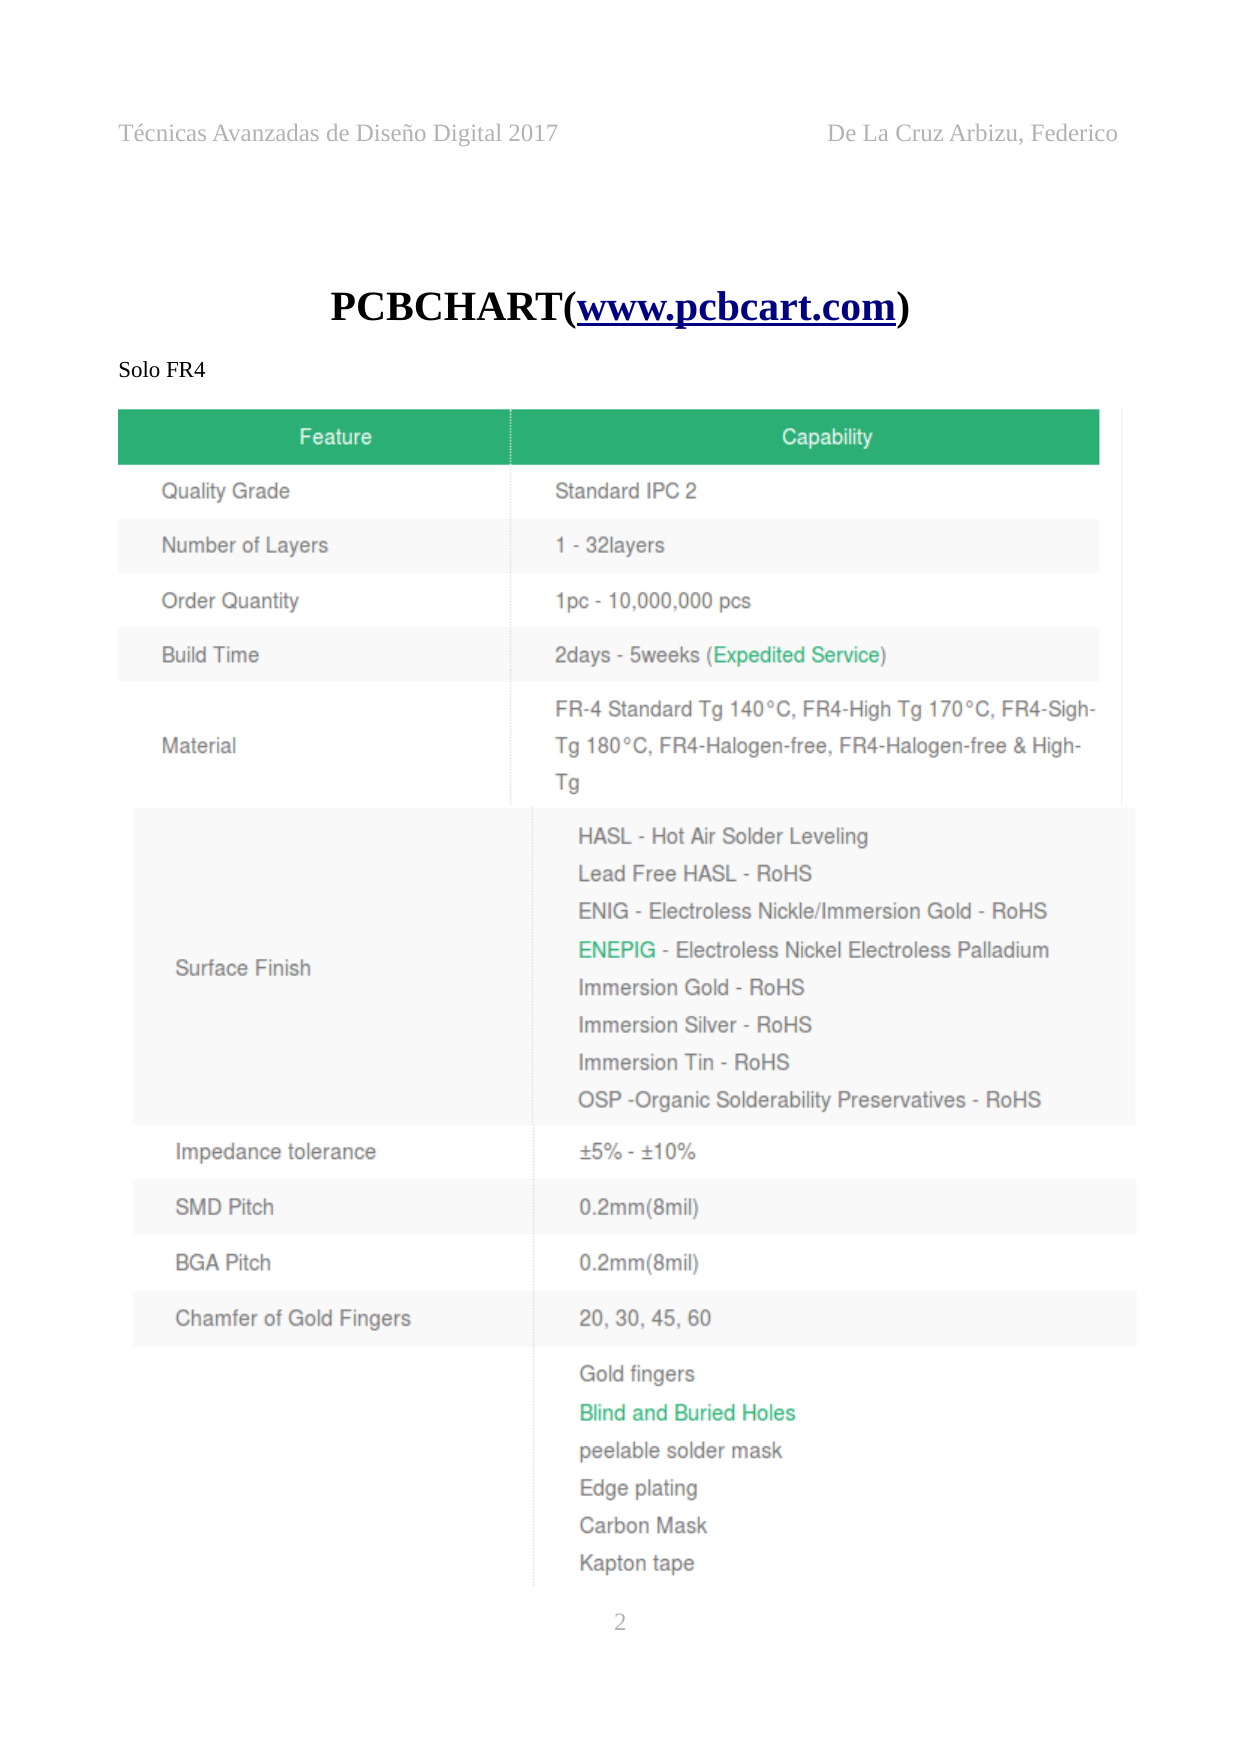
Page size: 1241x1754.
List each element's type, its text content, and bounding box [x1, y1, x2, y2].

text Solo FR4 [118, 356, 1122, 382]
text PCBCHART(www.pcbcart.com) [118, 282, 1122, 330]
picture [118, 408, 1137, 1586]
